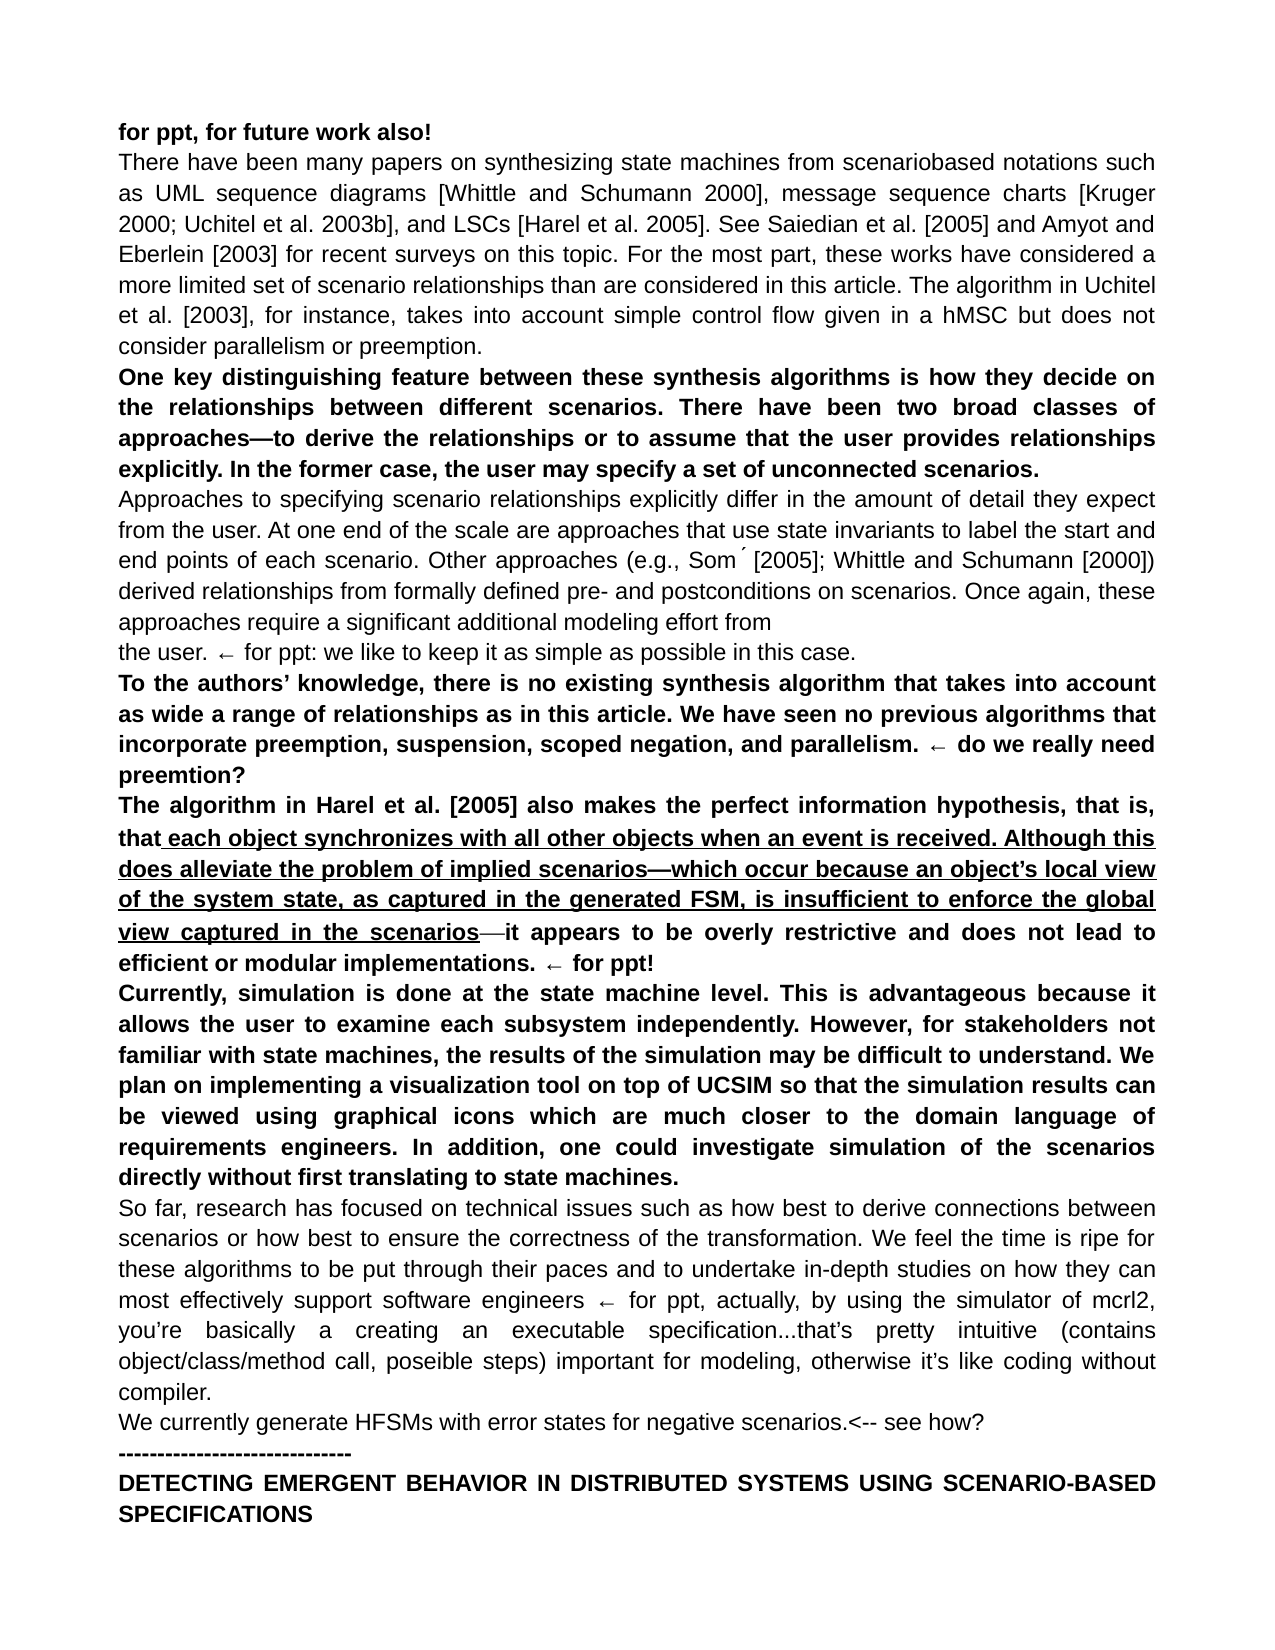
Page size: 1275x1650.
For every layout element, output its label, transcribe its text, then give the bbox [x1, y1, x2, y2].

text Currently, simulation is done at the state machine level. This is advantageous because it allows the user to examine each subsystem independently. However, for stakeholders not familiar with state machines, the results of the simulation may be difficult to understand. We plan on implementing a visualization tool on top of UCSIM so that the simulation results can be viewed using graphical icons which are much closer to the domain language of requirements engineers. In addition, one could investigate simulation of the scenarios directly without first translating to state machines. [118, 980, 1157, 1190]
text One key distinguishing feature between these synthesis algorithms is how they decide on the relationships between different scenarios. There have been two broad classes of approaches—to derive the relationships or to assume that the user provides relationships explicitly. In the former case, the user may specify a set of unconnected scenarios. [118, 363, 1157, 482]
text We currently generate HFSMs with error states for negative scenarios.<-- see how? [118, 1408, 1157, 1435]
text The algorithm in Harel et al. [2005] also makes the perfect information hypothesis, that is, that each object synchronizes with all other objects when an event is received. Although this does alleviate the problem of implied scenarios—which occur because an object’s local view [118, 792, 1157, 879]
text for ppt, for future work also! [118, 118, 1157, 145]
text the user. ← for ppt: we like to keep it as simple as possible in this case. [118, 639, 1157, 666]
text of the system state, as captured in the generated FSM, is insufficient to enforce the global view captured in the scenarios—it appears to be overly restrictive and does not lead to efficient or modular implementations. ← for ppt! [118, 880, 1157, 976]
text Approaches to specifying scenario relationships explicitly differ in the amount of detail they expect from the user. At one end of the scale are approaches that use state invariants to label the start and end points of each scenario. Other approaches (e.g., Som ́ [2005]; Whittle and Schumann [2000]) derived relationships from formally defined pre- and postconditions on scenarios. Once again, these approaches require a significant additional modeling effort from [118, 486, 1157, 635]
text DETECTING EMERGENT BEHAVIOR IN DISTRIBUTED SYSTEMS USING SCENARIO-BASED SPECIFICATIONS [118, 1470, 1157, 1527]
text To the authors’ knowledge, there is no existing synthesis algorithm that takes into account as wide a range of relationships as in this article. We have seen no previous algorithms that incorporate preemption, suspension, scoped negation, and parallelism. ← do we really need preemtion? [118, 669, 1157, 788]
text ------------------------------ [118, 1439, 1157, 1466]
text So far, research has focused on technical issues such as how best to derive connections between scenarios or how best to ensure the correctness of the transformation. We feel the time is ripe for these algorithms to be put through their paces and to undertake in-depth studies on how they can most effectively support software engineers ← for ppt, actually, by using the simulator of mcrl2, you’re basically a creating an executable specification...that’s pretty intuitive (contains object/class/method call, poseible steps) important for modeling, otherwise it’s like coding without compiler. [118, 1194, 1157, 1405]
text There have been many papers on synthesizing state machines from scenariobased notations such as UML sequence diagrams [Whittle and Schumann 2000], message sequence charts [Kruger 2000; Uchitel et al. 2003b], and LSCs [Harel et al. 2005]. See Saiedian et al. [2005] and Amyot and Eberlein [2003] for recent surveys on this topic. For the most part, these works have considered a more limited set of scenario relationships than are considered in this article. The algorithm in Uchitel et al. [2003], for instance, takes into account simple control flow given in a hMSC but does not consider parallelism or preemption. [118, 149, 1157, 359]
